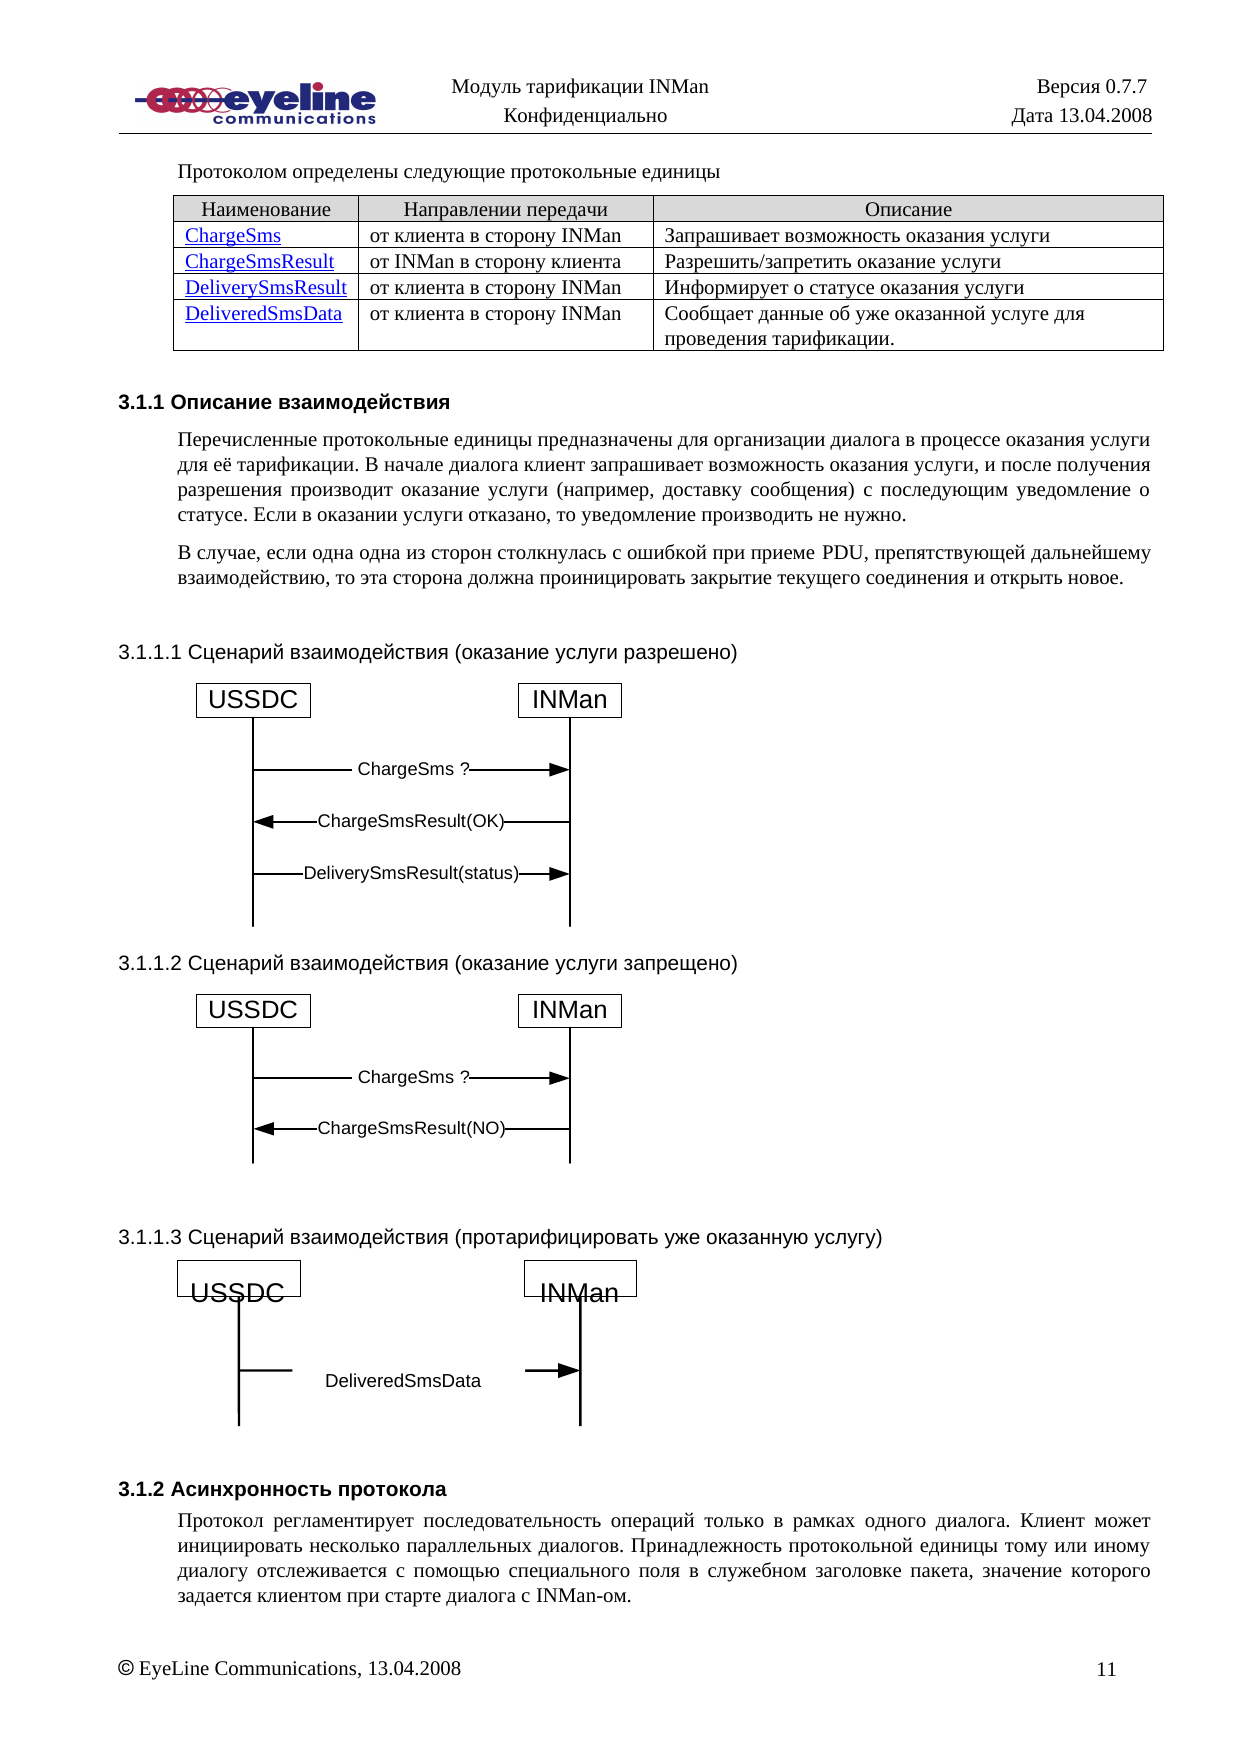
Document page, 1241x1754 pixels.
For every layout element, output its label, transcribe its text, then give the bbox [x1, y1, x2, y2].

table_cell от INMan в сторону клиента [359, 248, 653, 273]
text Протокол регламентирует последовательность операций только в рамках одного диалога. Клиент может инициировать несколько параллельных диалогов. Принадлежность протокольной единицы тому или иному диалогу отслеживается с помощью специального поля в служебном заголовке пакета, значение которого задается клиентом при старте диалога с INMan-ом. [177, 1507, 1151, 1607]
text Протоколом определены следующие протокольные единицы [177, 158, 1151, 183]
subtitle Сценарий взаимодействия (оказание услуги запрещено) [118, 950, 1151, 975]
table_cell DeliverySmsResult [174, 274, 358, 299]
table_cell Информирует о статусе оказания услуги [654, 274, 1163, 299]
subtitle Сценарий взаимодействия (протарифицировать уже оказанную услугу) [118, 1224, 1151, 1249]
text Перечисленные протокольные единицы предназначены для организации диалога в процессе оказания услуги для её тарификации. В начале диалога клиент запрашивает возможность оказания услуги, и после получения разрешения производит оказание услуги (например, доставку сообщения) с последующим уведомление о статусе. Если в оказании услуги отказано, то уведомление производить не нужно. [177, 426, 1151, 526]
table_cell DeliveredSmsData [174, 300, 358, 350]
table_cell Сообщает данные об уже оказанной услуге для проведения тарификации. [654, 300, 1163, 350]
text В случае, если одна одна из сторон столкнулась с ошибкой при приеме PDU, препятствующей дальнейшему взаимодействию, то эта сторона должна проиницировать закрытие текущего соединения и открыть новое. [177, 539, 1151, 589]
table_cell от клиента в сторону INMan [359, 222, 653, 247]
table_cell от клиента в сторону INMan [359, 274, 653, 299]
subtitle Асинхронность протокола [118, 1476, 1151, 1501]
table_header Описание [654, 196, 1163, 221]
table_cell Разрешить/запретить оказание услуги [654, 248, 1163, 273]
table_cell ChargeSms [174, 222, 358, 247]
table_cell от клиента в сторону INMan [359, 300, 653, 350]
table_cell ChargeSmsResult [174, 248, 358, 273]
picture [135, 82, 376, 124]
table_header Направлении передачи [359, 196, 653, 221]
table_header Наименование [174, 196, 358, 221]
table_cell Запрашивает возможность оказания услуги [654, 222, 1163, 247]
subtitle Описание взаимодействия [118, 389, 1151, 414]
subtitle Сценарий взаимодействия (оказание услуги разрешено) [118, 639, 1151, 664]
